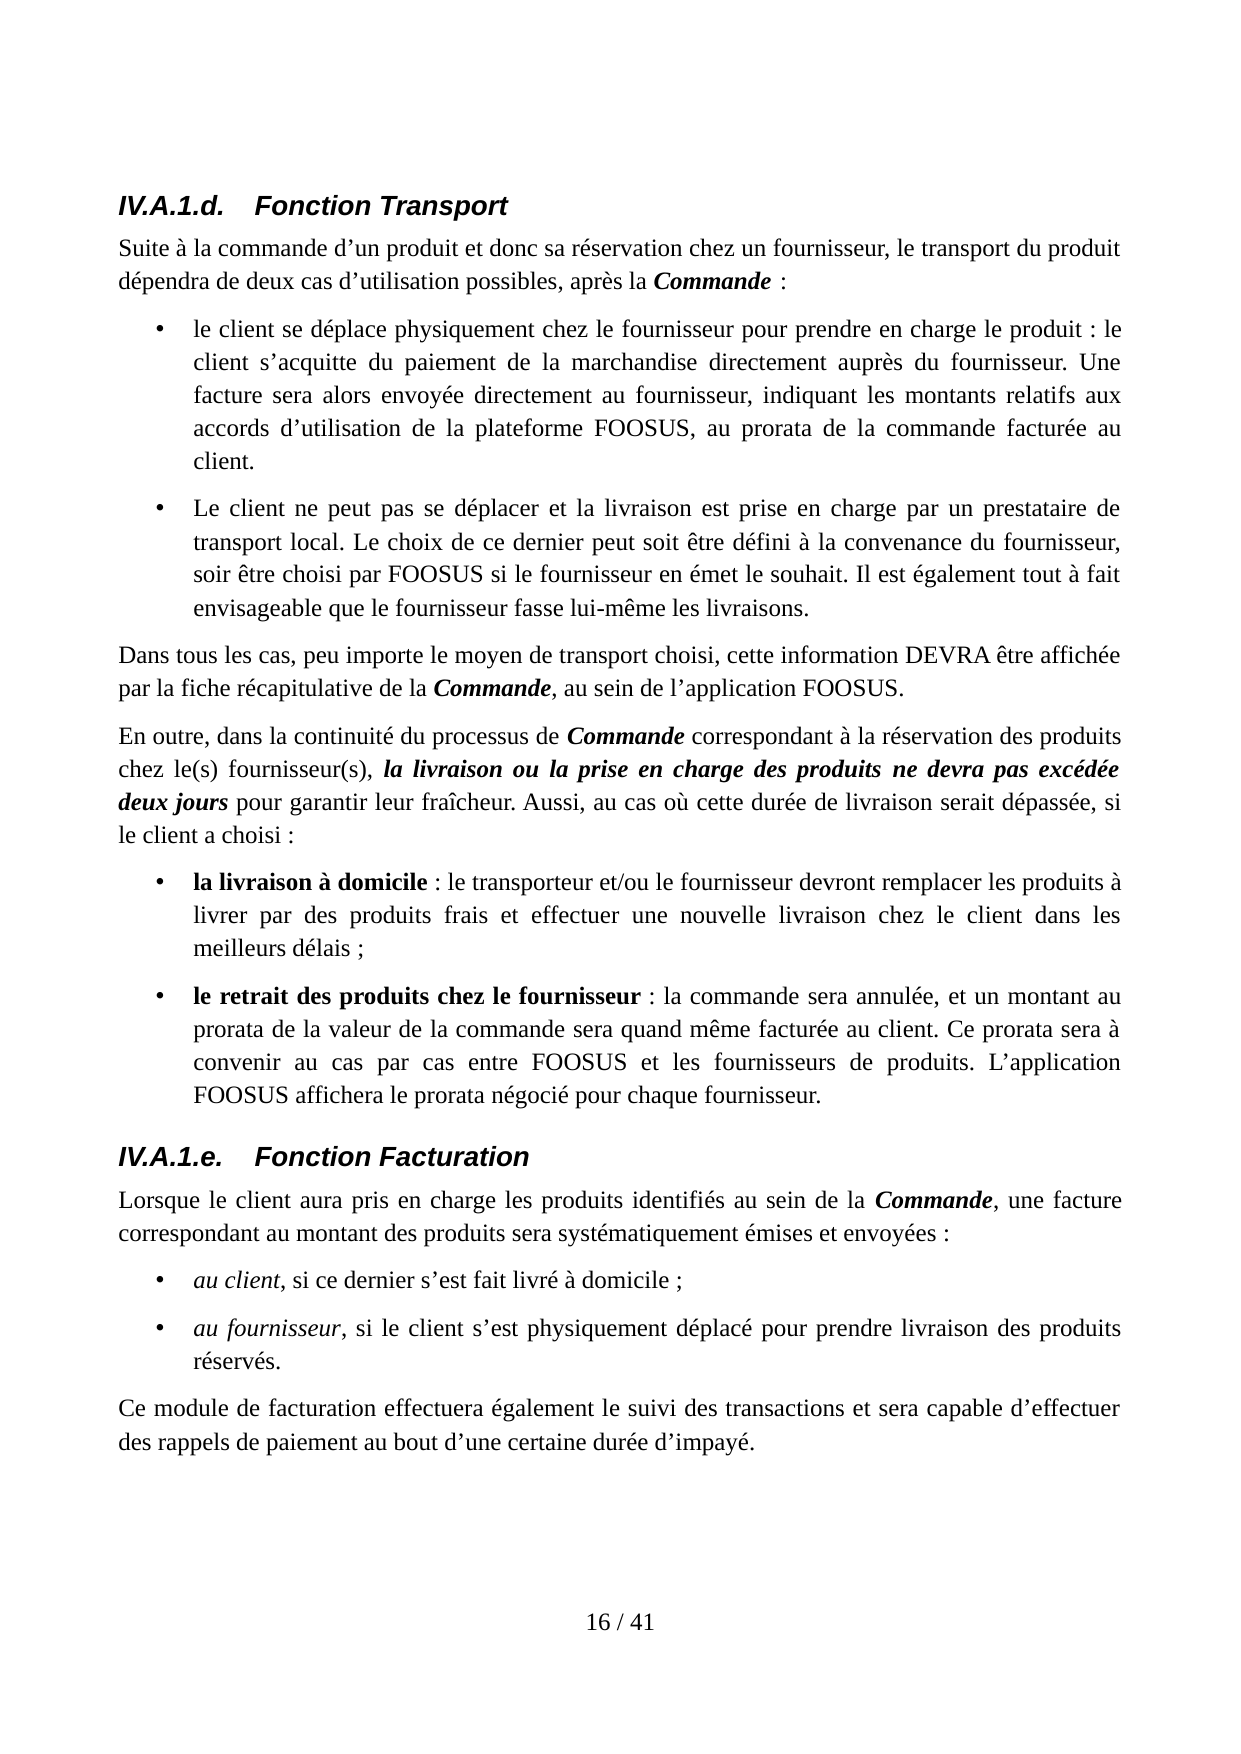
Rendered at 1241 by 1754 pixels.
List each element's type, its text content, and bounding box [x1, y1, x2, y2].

text En outre, dans la continuité du processus de Commande correspondant à la réservation des produits chez le(s) fournisseur(s), la livraison ou la prise en charge des produits ne devra pas excédée deux jours pour garantir leur fraîcheur. Aussi, au cas où cette durée de livraison serait dépassée, si le client a choisi : [118, 721, 1122, 849]
list au fournisseur, si le client s’est physiquement déplacé pour prendre livraison des produits réservés. [156, 1313, 1122, 1375]
list au client, si ce dernier s’est fait livré à domicile ; [156, 1265, 1122, 1294]
list la livraison à domicile : le transporteur et/ou le fournisseur devront remplacer les produits à livrer par des produits frais et effectuer une nouvelle livraison chez le client dans les meilleurs délais ; [156, 867, 1122, 962]
text Suite à la commande d’un produit et donc sa réservation chez un fournisseur, le transport du produit dépendra de deux cas d’utilisation possibles, après la Commande : [118, 233, 1122, 295]
list le client se déplace physiquement chez le fournisseur pour prendre en charge le produit : le client s’acquitte du paiement de la marchandise directement auprès du fournisseur. Une facture sera alors envoyée directement au fournisseur, indiquant les montants relatifs aux accords d’utilisation de la plateforme FOOSUS, au prorata de la commande facturée au client. [156, 314, 1122, 475]
text Ce module de facturation effectuera également le suivi des transactions et sera capable d’effectuer des rappels de paiement au bout d’une certaine durée d’impayé. [118, 1393, 1122, 1455]
text Dans tous les cas, peu importe le moyen de transport choisi, cette information DEVRA être affichée par la fiche récapitulative de la Commande, au sein de l’application FOOSUS. [118, 640, 1122, 702]
subtitle Fonction Facturation [118, 1140, 1122, 1172]
list le retrait des produits chez le fournisseur : la commande sera annulée, et un montant au prorata de la valeur de la commande sera quand même facturée au client. Ce prorata sera à convenir au cas par cas entre FOOSUS et les fournisseurs de produits. L’application FOOSUS affichera le prorata négocié pour chaque fournisseur. [156, 981, 1122, 1109]
subtitle Fonction Transport [118, 189, 1122, 221]
list Le client ne peut pas se déplacer et la livraison est prise en charge par un prestataire de transport local. Le choix de ce dernier peut soit être défini à la convenance du fournisseur, soir être choisi par FOOSUS si le fournisseur en émet le souhait. Il est également tout à fait envisageable que le fournisseur fasse lui-même les livraisons. [156, 493, 1122, 621]
text Lorsque le client aura pris en charge les produits identifiés au sein de la Commande, une facture correspondant au montant des produits sera systématiquement émises et envoyées : [118, 1185, 1122, 1246]
